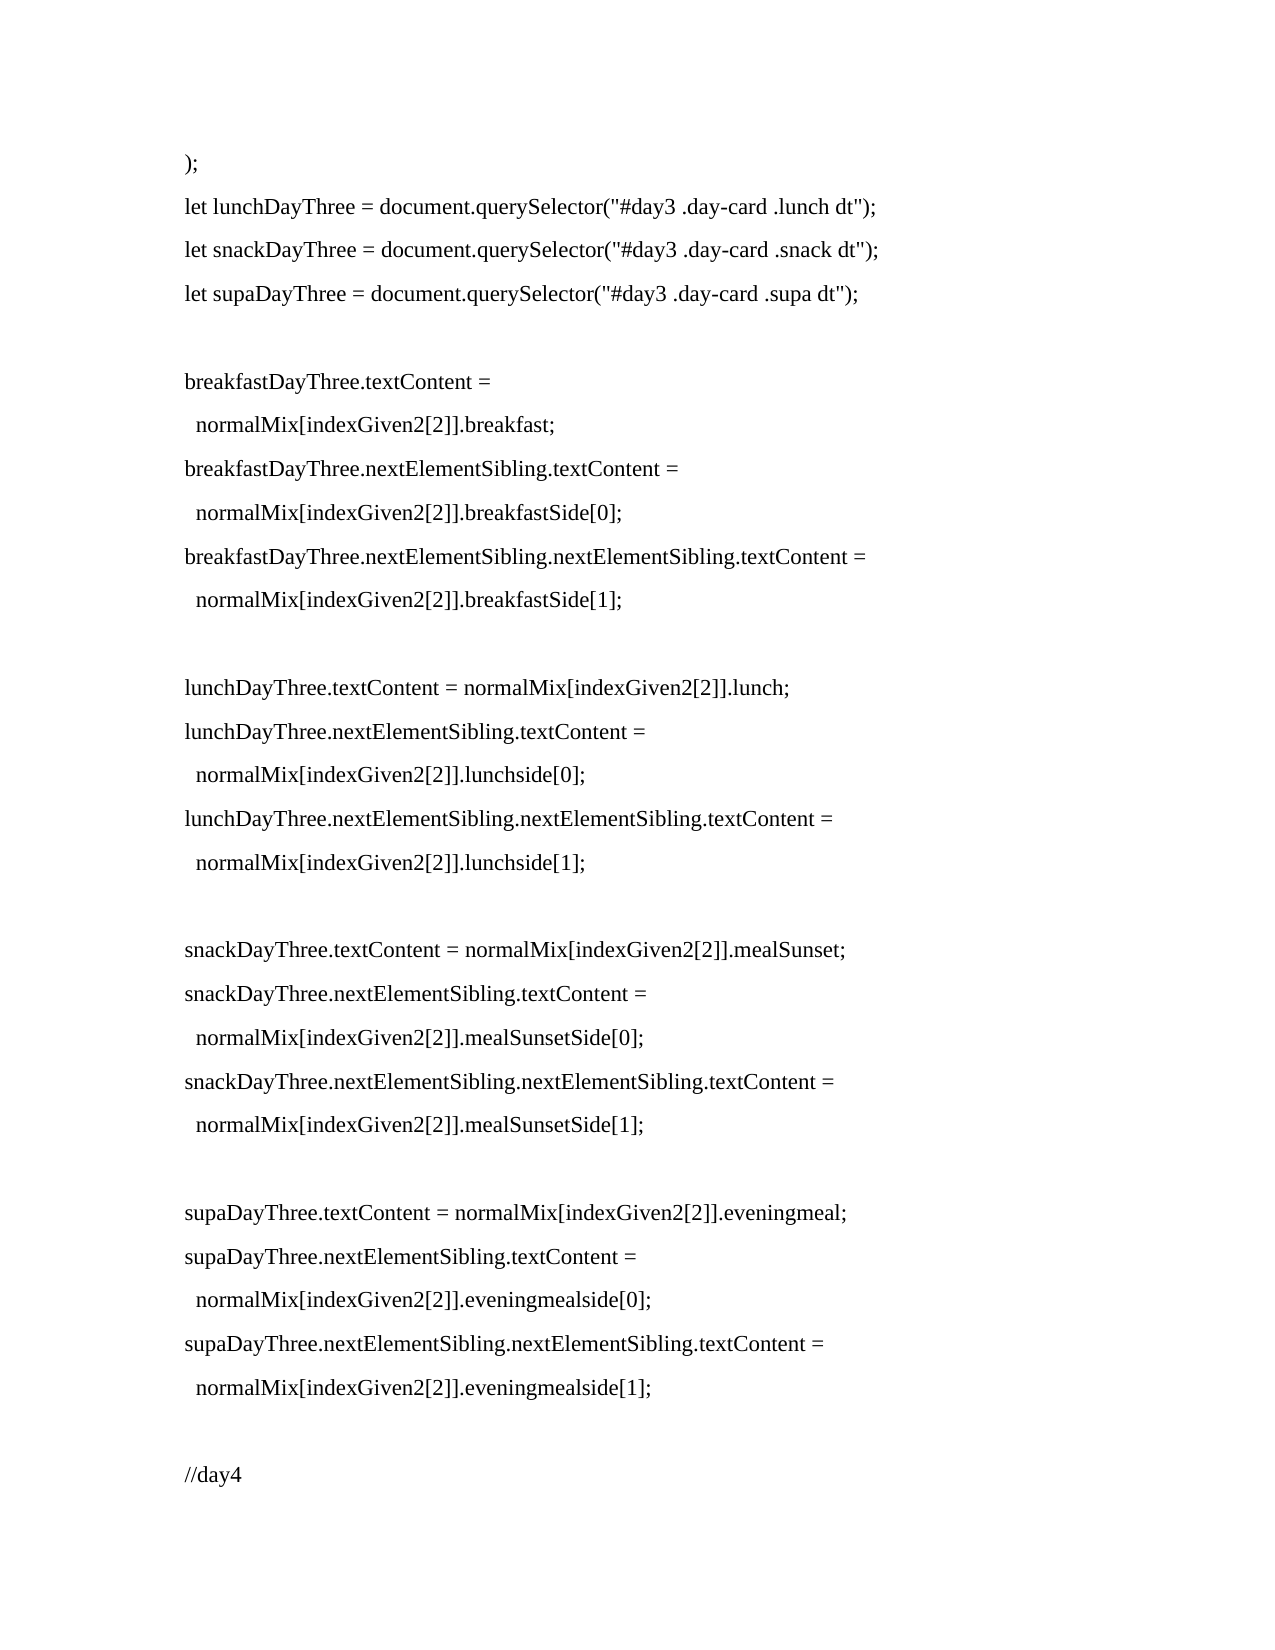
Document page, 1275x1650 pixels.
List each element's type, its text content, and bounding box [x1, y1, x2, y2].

text breakfastDayThree.nextElementSibling.textContent = [150, 456, 1125, 482]
text lunchDayThree.nextElementSibling.textContent = [150, 719, 1125, 744]
text normalMix[indexGiven2[2]].mealSunsetSide[1]; [150, 1112, 1125, 1138]
text supaDayThree.textContent = normalMix[indexGiven2[2]].eveningmeal; [150, 1200, 1125, 1225]
text lunchDayThree.nextElementSibling.nextElementSibling.textContent = [150, 806, 1125, 832]
text normalMix[indexGiven2[2]].breakfast; [150, 412, 1125, 438]
text let snackDayThree = document.querySelector("#day3 .day-card .snack dt"); [150, 237, 1125, 263]
text let supaDayThree = document.querySelector("#day3 .day-card .supa dt"); [150, 281, 1125, 307]
text supaDayThree.nextElementSibling.textContent = [150, 1244, 1125, 1269]
text normalMix[indexGiven2[2]].mealSunsetSide[0]; [150, 1025, 1125, 1050]
text let lunchDayThree = document.querySelector("#day3 .day-card .lunch dt"); [150, 194, 1125, 219]
text normalMix[indexGiven2[2]].eveningmealside[1]; [150, 1375, 1125, 1400]
text normalMix[indexGiven2[2]].breakfastSide[1]; [150, 587, 1125, 613]
text snackDayThree.nextElementSibling.nextElementSibling.textContent = [150, 1069, 1125, 1094]
text breakfastDayThree.nextElementSibling.nextElementSibling.textContent = [150, 544, 1125, 569]
text snackDayThree.nextElementSibling.textContent = [150, 981, 1125, 1007]
text lunchDayThree.textContent = normalMix[indexGiven2[2]].lunch; [150, 675, 1125, 700]
text normalMix[indexGiven2[2]].eveningmealside[0]; [150, 1287, 1125, 1313]
text snackDayThree.textContent = normalMix[indexGiven2[2]].mealSunset; [150, 937, 1125, 963]
text ); [150, 150, 1125, 175]
text //day4 [150, 1462, 1125, 1488]
text breakfastDayThree.textContent = [150, 369, 1125, 394]
text normalMix[indexGiven2[2]].lunchside[1]; [150, 850, 1125, 875]
text normalMix[indexGiven2[2]].breakfastSide[0]; [150, 500, 1125, 525]
text normalMix[indexGiven2[2]].lunchside[0]; [150, 762, 1125, 788]
text supaDayThree.nextElementSibling.nextElementSibling.textContent = [150, 1331, 1125, 1357]
